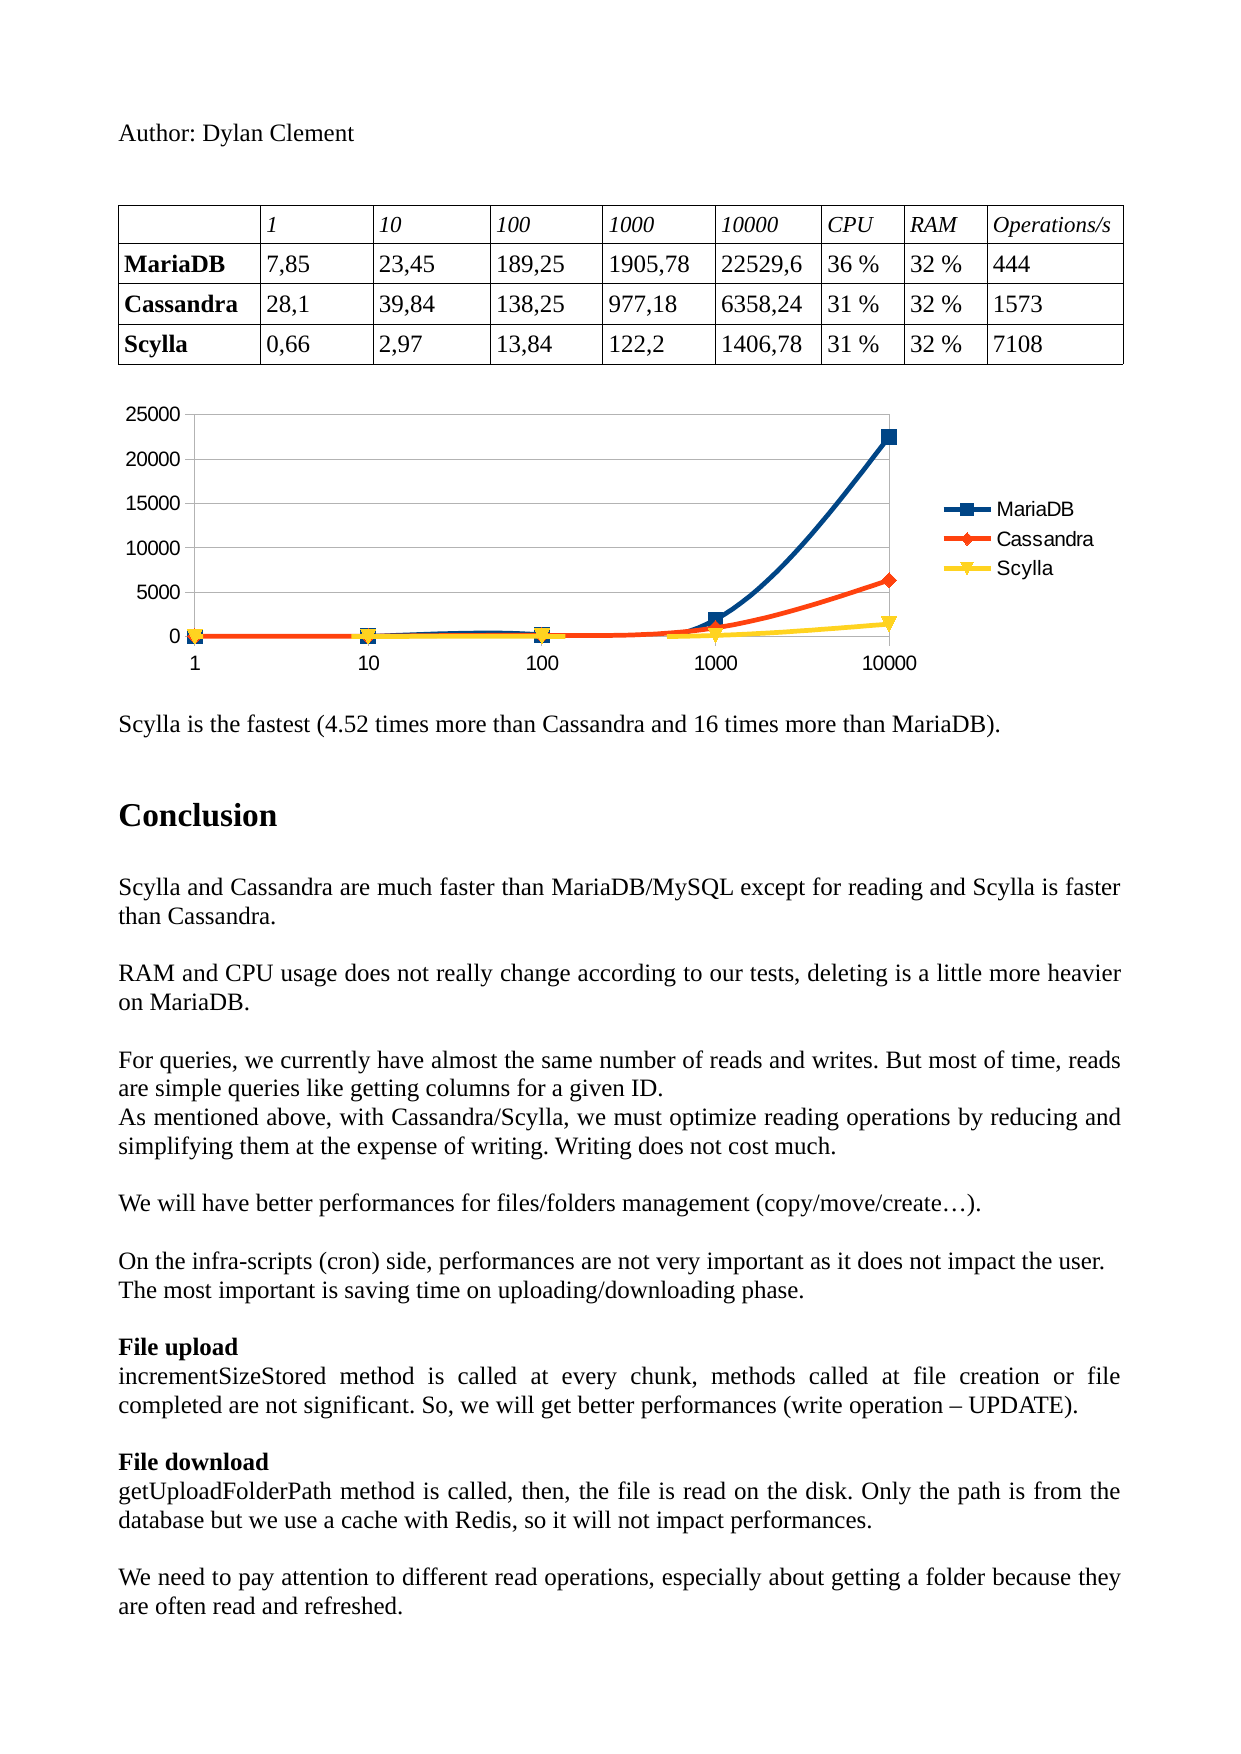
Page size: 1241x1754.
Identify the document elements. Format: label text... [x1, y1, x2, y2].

text Scylla is the fastest (4.52 times more than Cassandra and 16 times more than MariaDB). [118, 709, 1122, 738]
table_cell 2,97 [374, 325, 490, 364]
table_cell 7108 [988, 325, 1123, 364]
text We will have better performances for files/folders management (copy/move/create…). [118, 1188, 1122, 1217]
table_header 1 [261, 206, 373, 243]
table_header 1000 [603, 206, 715, 243]
table_cell 23,45 [374, 244, 490, 283]
text As mentioned above, with Cassandra/Scylla, we must optimize reading operations by reducing and simplifying them at the expense of writing. Writing does not cost much. [118, 1102, 1122, 1160]
table_cell 22529,6 [716, 244, 821, 283]
table_cell 32 % [905, 284, 987, 324]
text getUploadFolderPath method is called, then, the file is read on the disk. Only the path is from the database but we use a cache with Redis, so it will not impact performances. [118, 1476, 1122, 1533]
text For queries, we currently have almost the same number of reads and writes. But most of time, reads are simple queries like getting columns for a given ID. [118, 1045, 1122, 1102]
table_cell 1573 [988, 284, 1123, 324]
table_cell Cassandra [119, 284, 260, 324]
table_cell 1905,78 [603, 244, 715, 283]
table_header CPU [822, 206, 904, 243]
text On the infra-scripts (cron) side, performances are not very important as it does not impact the user. [118, 1246, 1122, 1275]
table_cell 6358,24 [716, 284, 821, 324]
table_cell 31 % [822, 284, 904, 324]
table_header 10000 [716, 206, 821, 243]
table_cell 28,1 [261, 284, 373, 324]
text File download [118, 1447, 1122, 1476]
table_cell 1406,78 [716, 325, 821, 364]
text File upload [118, 1332, 1122, 1361]
text incrementSizeStored method is called at every chunk, methods called at file creation or file completed are not significant. So, we will get better performances (write operation – UPDATE). [118, 1361, 1122, 1418]
table_cell 0,66 [261, 325, 373, 364]
text RAM and CPU usage does not really change according to our tests, deleting is a little more heavier on MariaDB. [118, 958, 1122, 1016]
table_cell 189,25 [491, 244, 602, 283]
text Conclusion [118, 796, 1122, 834]
table_cell 36 % [822, 244, 904, 283]
table_cell 444 [988, 244, 1123, 283]
table_cell 31 % [822, 325, 904, 364]
table_header 100 [491, 206, 602, 243]
table_header Operations/s [988, 206, 1123, 243]
table_header RAM [905, 206, 987, 243]
table_cell 39,84 [374, 284, 490, 324]
table_cell MariaDB [119, 244, 260, 283]
text We need to pay attention to different read operations, especially about getting a folder because they are often read and refreshed. [118, 1562, 1122, 1620]
text The most important is saving time on uploading/downloading phase. [118, 1275, 1122, 1303]
table_header [119, 206, 260, 243]
table_cell 32 % [905, 325, 987, 364]
table_cell 13,84 [491, 325, 602, 364]
text Scylla and Cassandra are much faster than MariaDB/MySQL except for reading and Scylla is faster than Cassandra. [118, 872, 1122, 930]
table_cell 977,18 [603, 284, 715, 324]
table_cell 138,25 [491, 284, 602, 324]
table_cell 122,2 [603, 325, 715, 364]
table_cell Scylla [119, 325, 260, 364]
table_cell 7,85 [261, 244, 373, 283]
table_header 10 [374, 206, 490, 243]
table_cell 32 % [905, 244, 987, 283]
